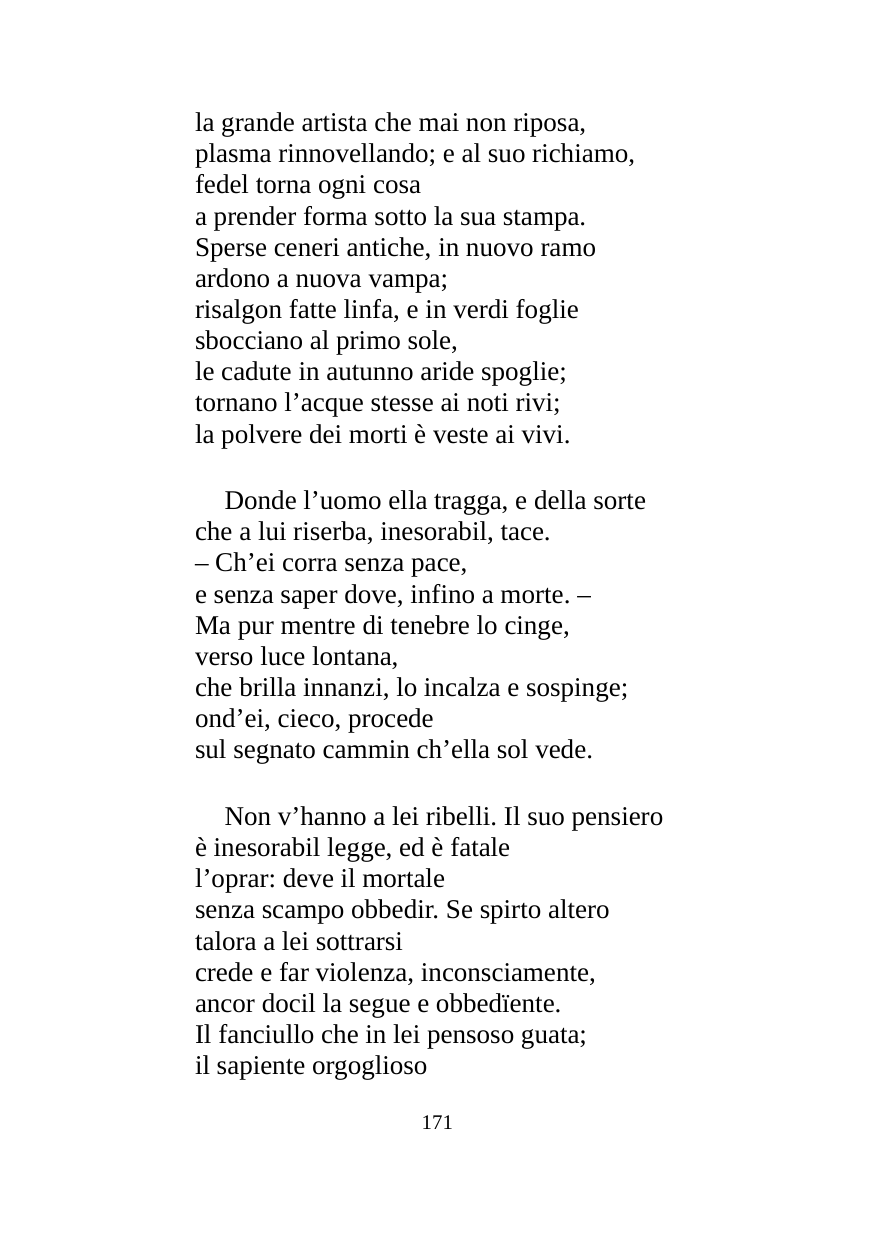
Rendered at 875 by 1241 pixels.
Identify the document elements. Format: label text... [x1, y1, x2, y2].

text Non v’hanno a lei ribelli. Il suo pensiero è inesorabil legge, ed è fatale l’oprar: deve il mortale senza scampo obbedir. Se spirto altero talora a lei sottrarsi crede e far violenza, inconsciamente, ancor docil la segue e obbedïente. Il fanciullo che in lei pensoso guata; il sapiente orgoglioso [195, 800, 768, 1080]
text la grande artista che mai non riposa, plasma rinnovellando; e al suo richiamo, fedel torna ogni cosa a prender forma sotto la sua stampa. Sperse ceneri antiche, in nuovo ramo ardono a nuova vampa; risalgon fatte linfa, e in verdi foglie sbocciano al primo sole, le cadute in autunno aride spoglie; tornano l’acque stesse ai noti rivi; la polvere dei morti è veste ai vivi. [195, 106, 768, 449]
text Donde l’uomo ella tragga, e della sorte che a lui riserba, inesorabil, tace. – Ch’ei corra senza pace, e senza saper dove, infino a morte. – Ma pur mentre di tenebre lo cinge, verso luce lontana, che brilla innanzi, lo incalza e sospinge; ond’ei, cieco, procede sul segnato cammin ch’ella sol vede. [195, 484, 768, 764]
